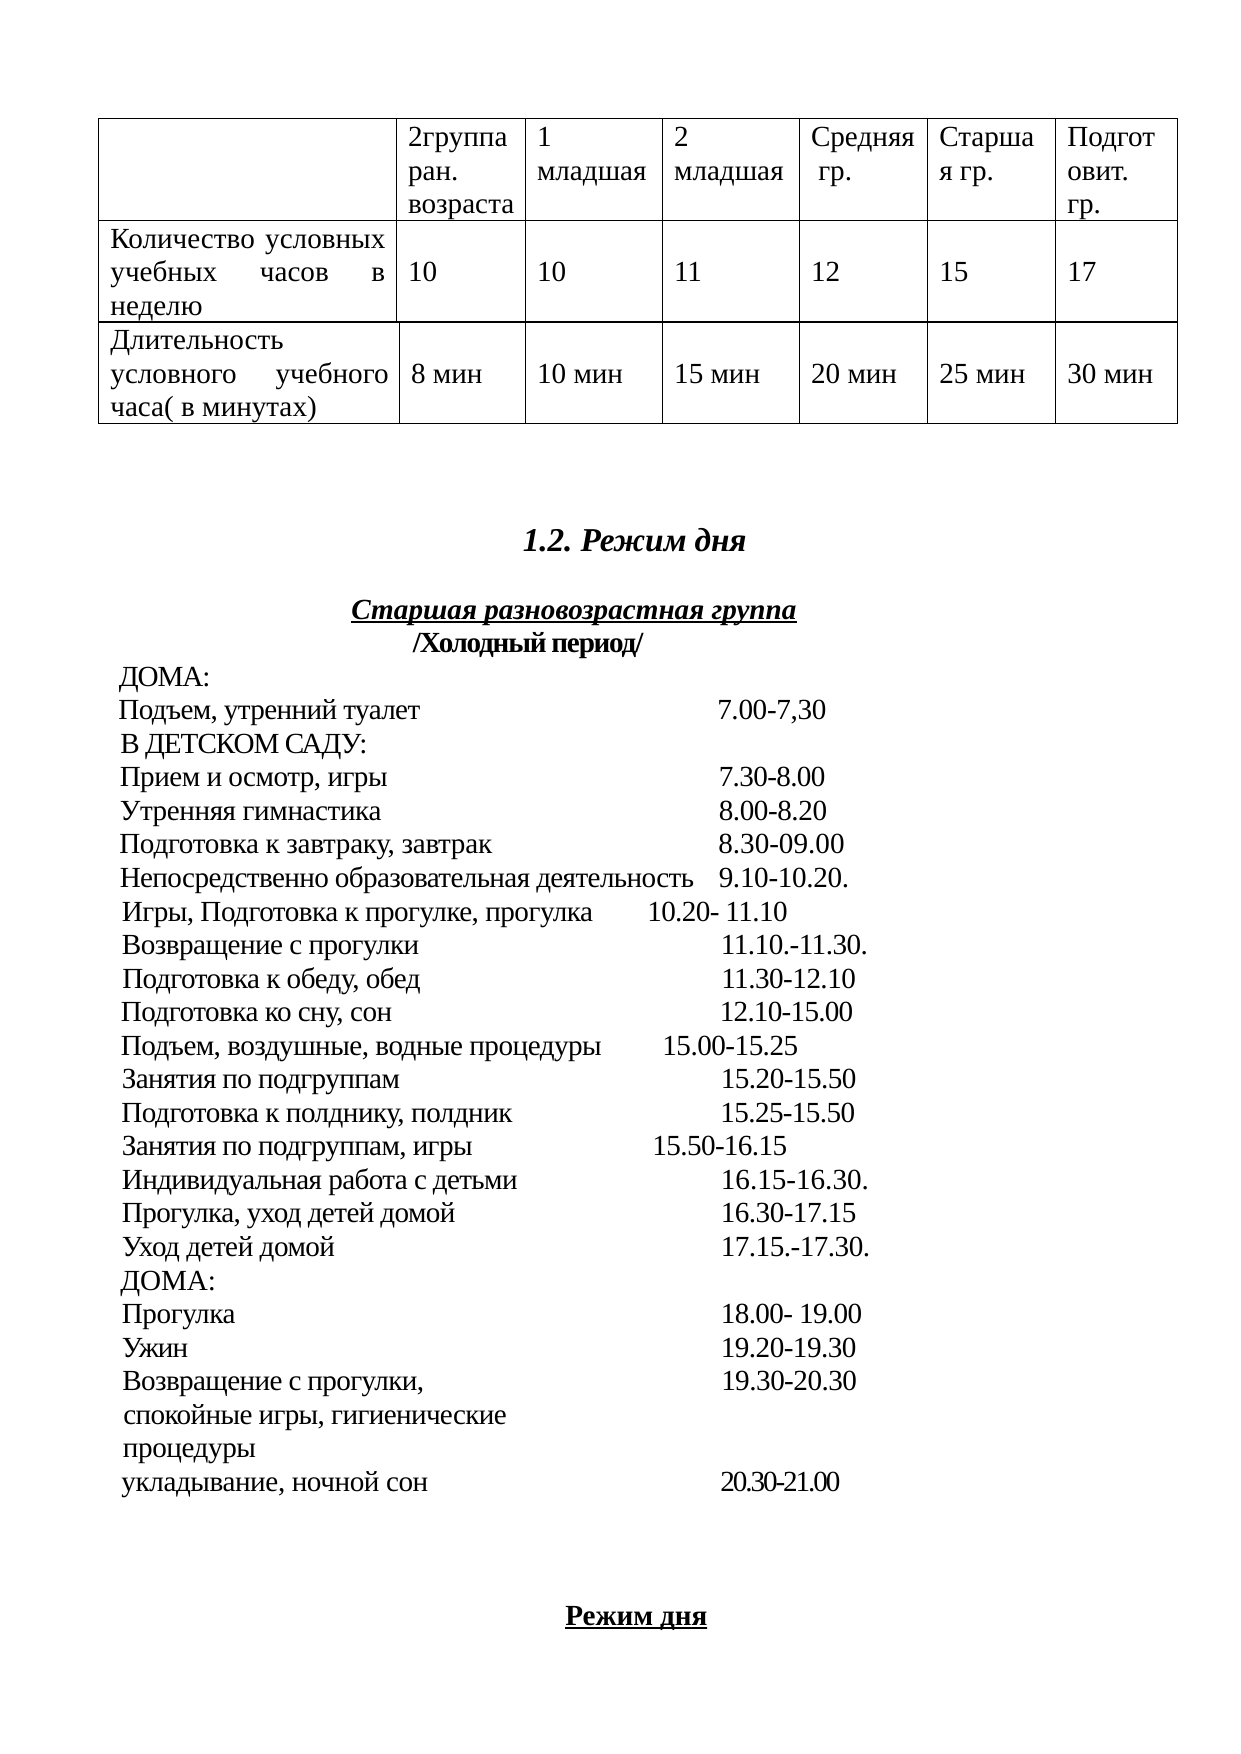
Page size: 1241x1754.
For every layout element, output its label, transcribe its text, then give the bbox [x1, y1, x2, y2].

text Подъем, утренний туалет 7.00-7,30 [118, 692, 1122, 726]
text Прогулка, уход детей домой 16.30-17.15 [122, 1196, 1122, 1229]
table_cell 11 [663, 221, 799, 321]
table_header 2группа ран. возраста [397, 119, 525, 220]
text укладывание, ночной сон 20.30-21.00 [121, 1464, 1122, 1497]
text Непосредственно образовательная деятельность 9.10-10.20. [119, 860, 1122, 894]
text Уход детей домой 17.15.-17.30. [122, 1229, 1122, 1263]
table_header [99, 119, 396, 220]
text Занятия по подгруппам 15.20-15.50 [122, 1061, 1122, 1095]
text спокойные игры, гигиенические [123, 1397, 1122, 1430]
text Возвращение с прогулки, 19.30-20.30 [122, 1363, 1122, 1397]
text Утренняя гимнастика 8.00-8.20 [119, 793, 1122, 827]
table_header 1 младшая [526, 119, 662, 220]
text Возвращение с прогулки 11.10.-11.30. [122, 927, 1122, 961]
text Подготовка к обеду, обед 11.30-12.10 [122, 961, 1122, 994]
table_cell Количество условных учебных часов в неделю [99, 221, 396, 321]
text В ДЕТСКОМ САДУ: [120, 726, 1122, 759]
table_header Средняя гр. [800, 119, 927, 220]
table_cell 10 мин [526, 323, 662, 423]
text Занятия по подгруппам, игры 15.50-16.15 [122, 1128, 1122, 1162]
table_cell 10 [526, 221, 662, 321]
text Прогулка 18.00- 19.00 [122, 1296, 1122, 1330]
text Подготовка к полднику, полдник 15.25-15.50 [121, 1095, 1122, 1128]
table_header Подготовит. гр. [1056, 119, 1177, 220]
table_cell 17 [1056, 221, 1177, 321]
text 1.2. Режим дня [150, 520, 1122, 558]
table_cell 15 [928, 221, 1055, 321]
table_cell 20 мин [800, 323, 927, 423]
text Старшая разновозрастная группа [351, 592, 1122, 625]
table_cell 30 мин [1056, 323, 1177, 423]
text Игры, Подготовка к прогулке, прогулка 10.20- 11.10 [122, 894, 1122, 927]
text Подготовка ко сну, сон 12.10-15.00 Подъем, воздушные, водные процедуры 15.00-15.25 [121, 994, 1122, 1061]
text ДОМА: [119, 659, 1122, 692]
text Подготовка к завтраку, завтрак 8.30-09.00 [119, 827, 1122, 860]
text Режим дня [150, 1598, 1122, 1632]
text ДОМА: [120, 1263, 1122, 1296]
text Индивидуальная работа с детьми 16.15-16.30. [122, 1162, 1122, 1196]
table_cell Длительность условного учебного часа( в минутах) [99, 323, 399, 423]
table_header Старшая гр. [928, 119, 1055, 220]
text процедуры [123, 1430, 1122, 1464]
table_cell 25 мин [928, 323, 1055, 423]
table_cell 15 мин [663, 323, 799, 423]
table_cell 12 [800, 221, 927, 321]
text Прием и осмотр, игры 7.30-8.00 [119, 759, 1122, 793]
table_cell 8 мин [400, 323, 525, 423]
text Ужин 19.20-19.30 [122, 1330, 1122, 1363]
text /Холодный период/ [413, 625, 1122, 659]
table_cell 10 [397, 221, 525, 321]
table_header 2 младшая [663, 119, 799, 220]
